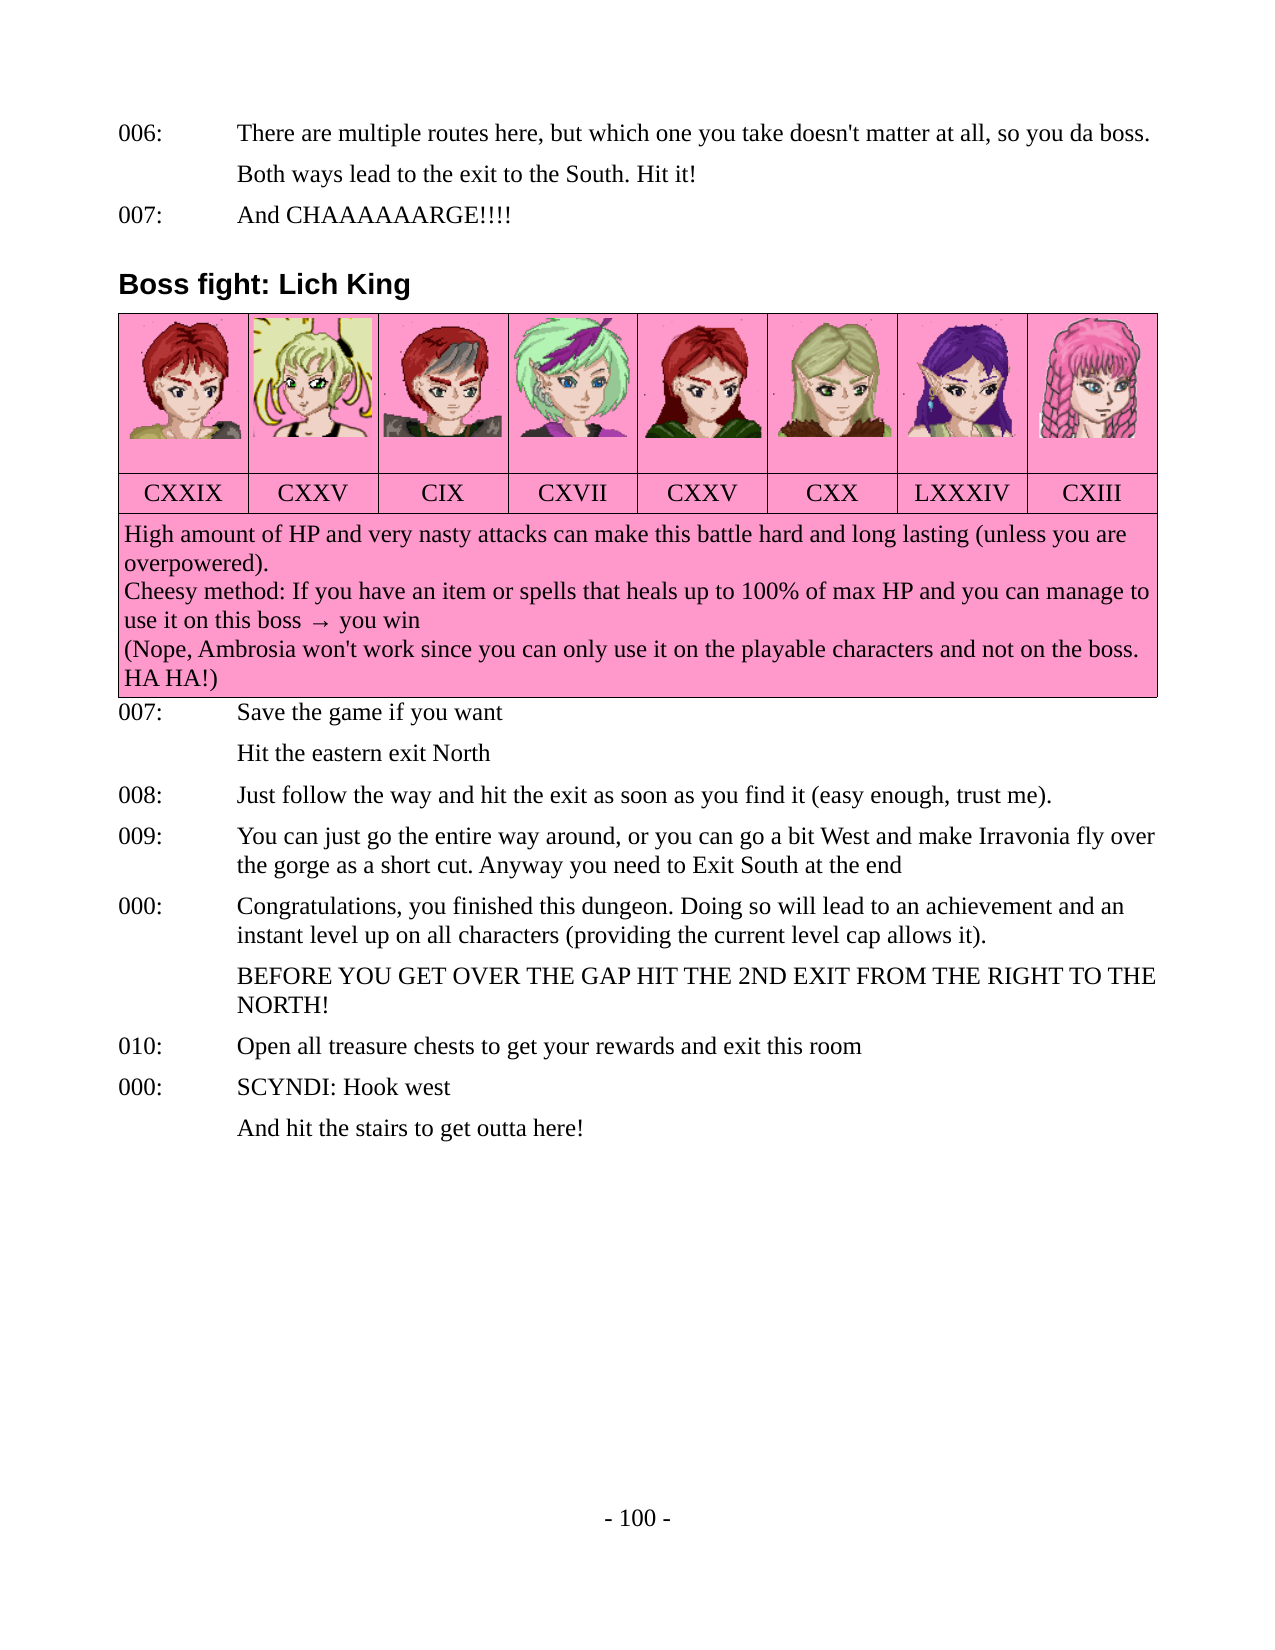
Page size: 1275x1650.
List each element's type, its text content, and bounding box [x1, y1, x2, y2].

table_header [1028, 314, 1157, 473]
picture [902, 318, 1022, 437]
table_cell CXXV [638, 474, 767, 513]
subtitle Boss fight: Lich King [118, 267, 1157, 300]
table_header [898, 314, 1027, 473]
text 008: Just follow the way and hit the exit as soon as you find it (easy enough, trust me). [118, 780, 1157, 808]
table_header [379, 314, 508, 473]
table_header [509, 314, 637, 473]
table_cell CXIII [1028, 474, 1157, 513]
picture [772, 318, 892, 437]
text BEFORE YOU GET OVER THE GAP HIT THE 2ND EXIT FROM THE RIGHT TO THE NORTH! [118, 961, 1157, 1018]
table_cell CXVII [509, 474, 637, 513]
text 009: You can just go the entire way around, or you can go a bit West and make Irravonia fly over the gorge as a short cut. Anyway you need to Exit South at the end [118, 821, 1157, 878]
table_cell CXXIX [119, 474, 248, 513]
text 007: Save the game if you want [118, 698, 1157, 726]
table_cell High amount of HP and very nasty attacks can make this battle hard and long lasting (unless you are overpowered). Cheesy method: If you have an item or spells that heals up to 100% of max HP and you can manage to use it on this boss → you win (Nope, Ambrosia won't work since you can only use it on the playable characters and not on the boss. HA HA!) [119, 514, 1157, 697]
table_cell CIX [379, 474, 508, 513]
table_header [249, 314, 378, 473]
text 007: And CHAAAAAARGE!!!! [118, 201, 1157, 229]
text And hit the stairs to get outta here! [118, 1113, 1157, 1142]
picture [643, 318, 762, 438]
table_cell CXXV [249, 474, 378, 513]
text Hit the eastern exit North [118, 738, 1157, 767]
text 000: SCYNDI: Hook west [118, 1072, 1157, 1101]
table_header [768, 314, 897, 473]
text 006: There are multiple routes here, but which one you take doesn't matter at all, so you da boss. [118, 118, 1157, 147]
picture [253, 318, 372, 437]
table_header [119, 314, 248, 473]
picture [513, 318, 632, 437]
text 010: Open all treasure chests to get your rewards and exit this room [118, 1031, 1157, 1060]
picture [124, 318, 242, 439]
picture [383, 318, 502, 437]
table_cell LXXXIV [898, 474, 1027, 513]
table_header [638, 314, 767, 473]
table_cell CXX [768, 474, 897, 513]
text Both ways lead to the exit to the South. Hit it! [118, 159, 1157, 188]
text 000: Congratulations, you finished this dungeon. Doing so will lead to an achievement and an instant level up on all characters (providing the current level cap allows it). [118, 891, 1157, 948]
picture [1032, 318, 1152, 438]
